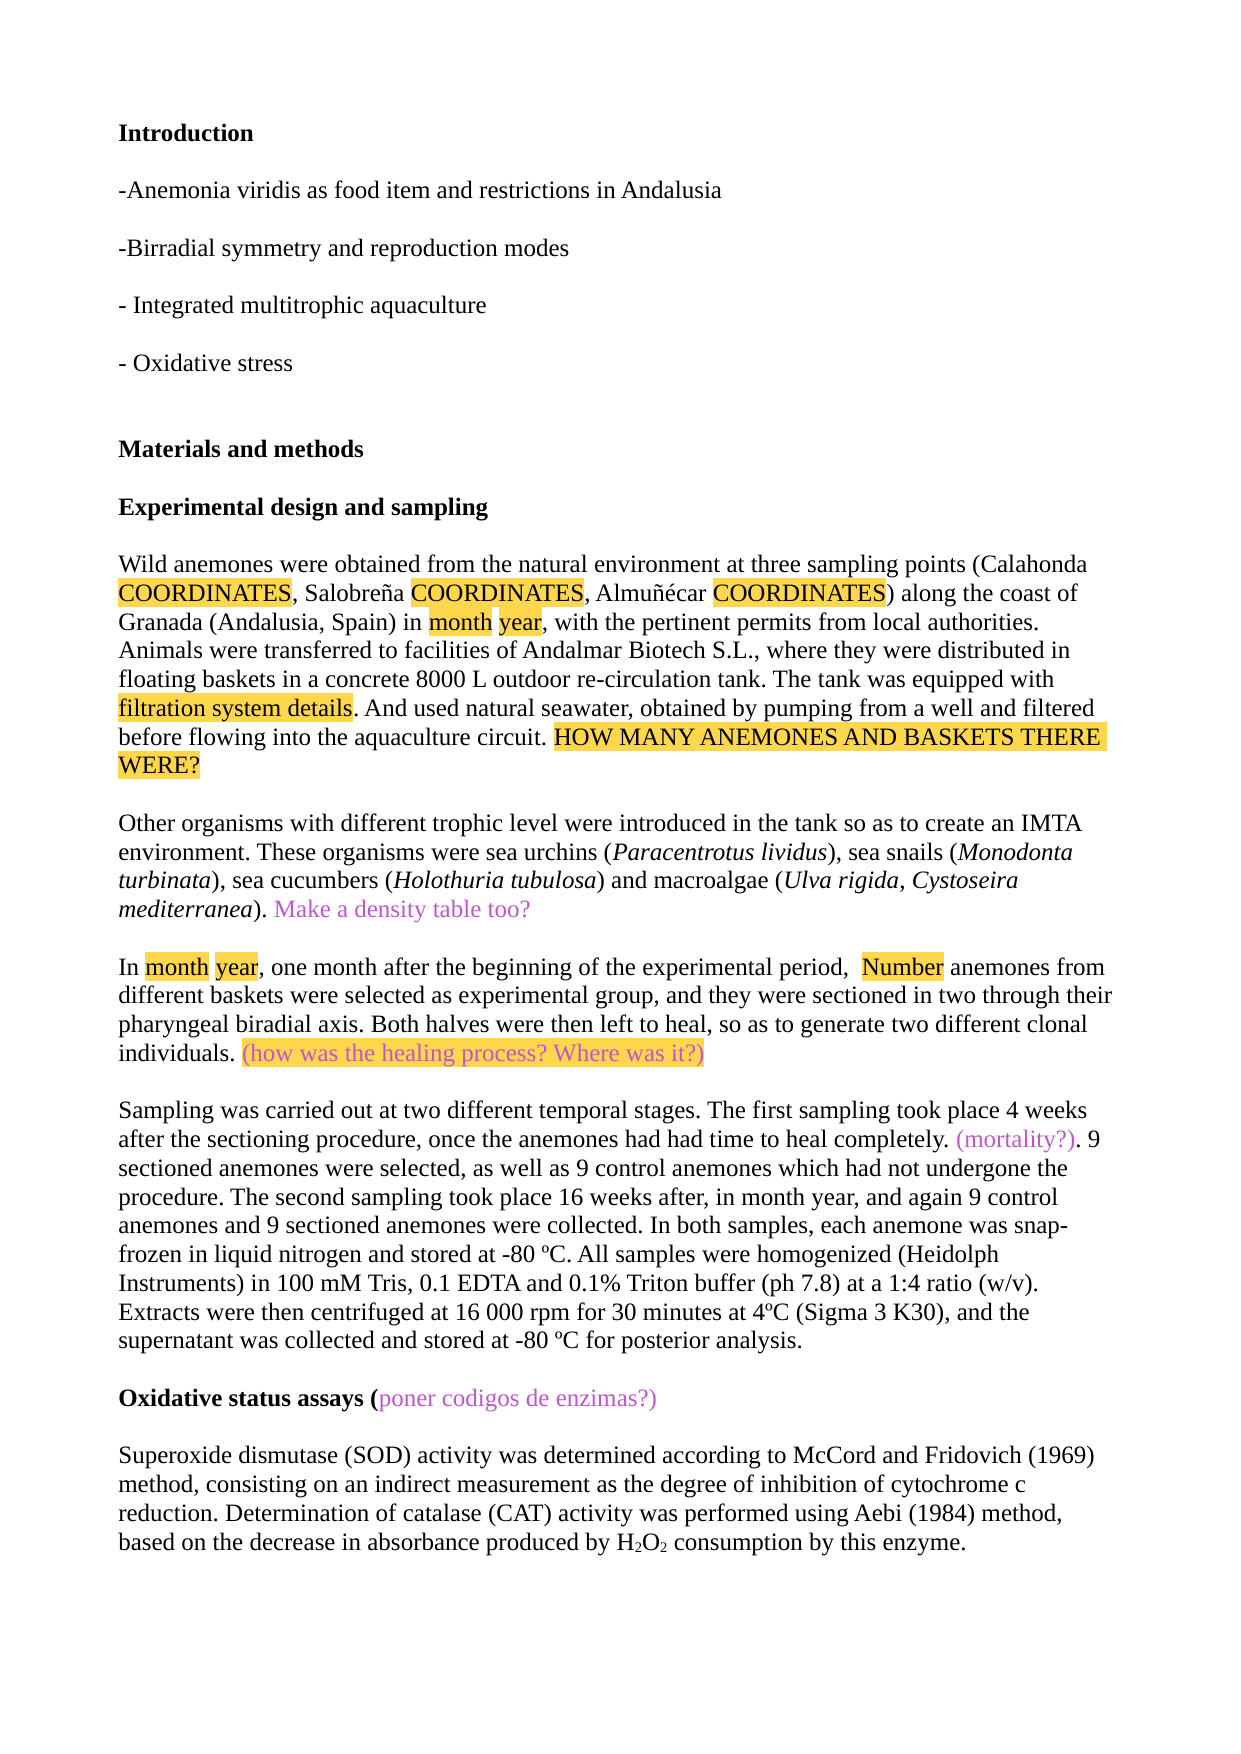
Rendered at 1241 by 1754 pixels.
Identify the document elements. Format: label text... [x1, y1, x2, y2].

text Wild anemones were obtained from the natural environment at three sampling points (Calahonda COORDINATES, Salobreña COORDINATES, Almuñécar COORDINATES) along the coast of Granada (Andalusia, Spain) in month year, with the pertinent permits from local authorities. Animals were transferred to facilities of Andalmar Biotech S.L., where they were distributed in floating baskets in a concrete 8000 L outdoor re-circulation tank. The tank was equipped with filtration system details. And used natural seawater, obtained by pumping from a well and filtered before flowing into the aquaculture circuit. HOW MANY ANEMONES AND BASKETS THERE WERE? [118, 549, 1122, 779]
text Sampling was carried out at two different temporal stages. The first sampling took place 4 weeks after the sectioning procedure, once the anemones had had time to heal completely. (mortality?). 9 sectioned anemones were selected, as well as 9 control anemones which had not undergone the procedure. The second sampling took place 16 weeks after, in month year, and again 9 control anemones and 9 sectioned anemones were collected. In both samples, each anemone was snap-frozen in liquid nitrogen and stored at -80 ºC. All samples were homogenized (Heidolph Instruments) in 100 mM Tris, 0.1 EDTA and 0.1% Triton buffer (ph 7.8) at a 1:4 ratio (w/v). Extracts were then centrifuged at 16 000 rpm for 30 minutes at 4ºC (Sigma 3 K30), and the supernatant was collected and stored at -80 ºC for posterior analysis. [118, 1096, 1122, 1354]
text Experimental design and sampling [118, 492, 1122, 521]
text -Anemonia viridis as food item and restrictions in Andalusia [118, 176, 1122, 204]
text Superoxide dismutase (SOD) activity was determined according to McCord and Fridovich (1969) method, consisting on an indirect measurement as the degree of inhibition of cytochrome c reduction. Determination of catalase (CAT) activity was performed using Aebi (1984) method, based on the decrease in absorbance produced by H2O2 consumption by this enzyme. [118, 1441, 1122, 1556]
text - Oxidative stress [118, 348, 1122, 377]
text - Integrated multitrophic aquaculture [118, 291, 1122, 319]
text Introduction [118, 118, 1122, 147]
text -Birradial symmetry and reproduction modes [118, 233, 1122, 262]
text In month year, one month after the beginning of the experimental period, Number anemones from different baskets were selected as experimental group, and they were sectioned in two through their pharyngeal biradial axis. Both halves were then left to heal, so as to generate two different clonal individuals. (how was the healing process? Where was it?) [118, 952, 1122, 1067]
text Oxidative status assays (poner codigos de enzimas?) [118, 1383, 1122, 1412]
text Other organisms with different trophic level were introduced in the tank so as to create an IMTA environment. These organisms were sea urchins (Paracentrotus lividus), sea snails (Monodonta turbinata), sea cucumbers (Holothuria tubulosa) and macroalgae (Ulva rigida, Cystoseira mediterranea). Make a density table too? [118, 808, 1122, 923]
text Materials and methods [118, 434, 1122, 463]
